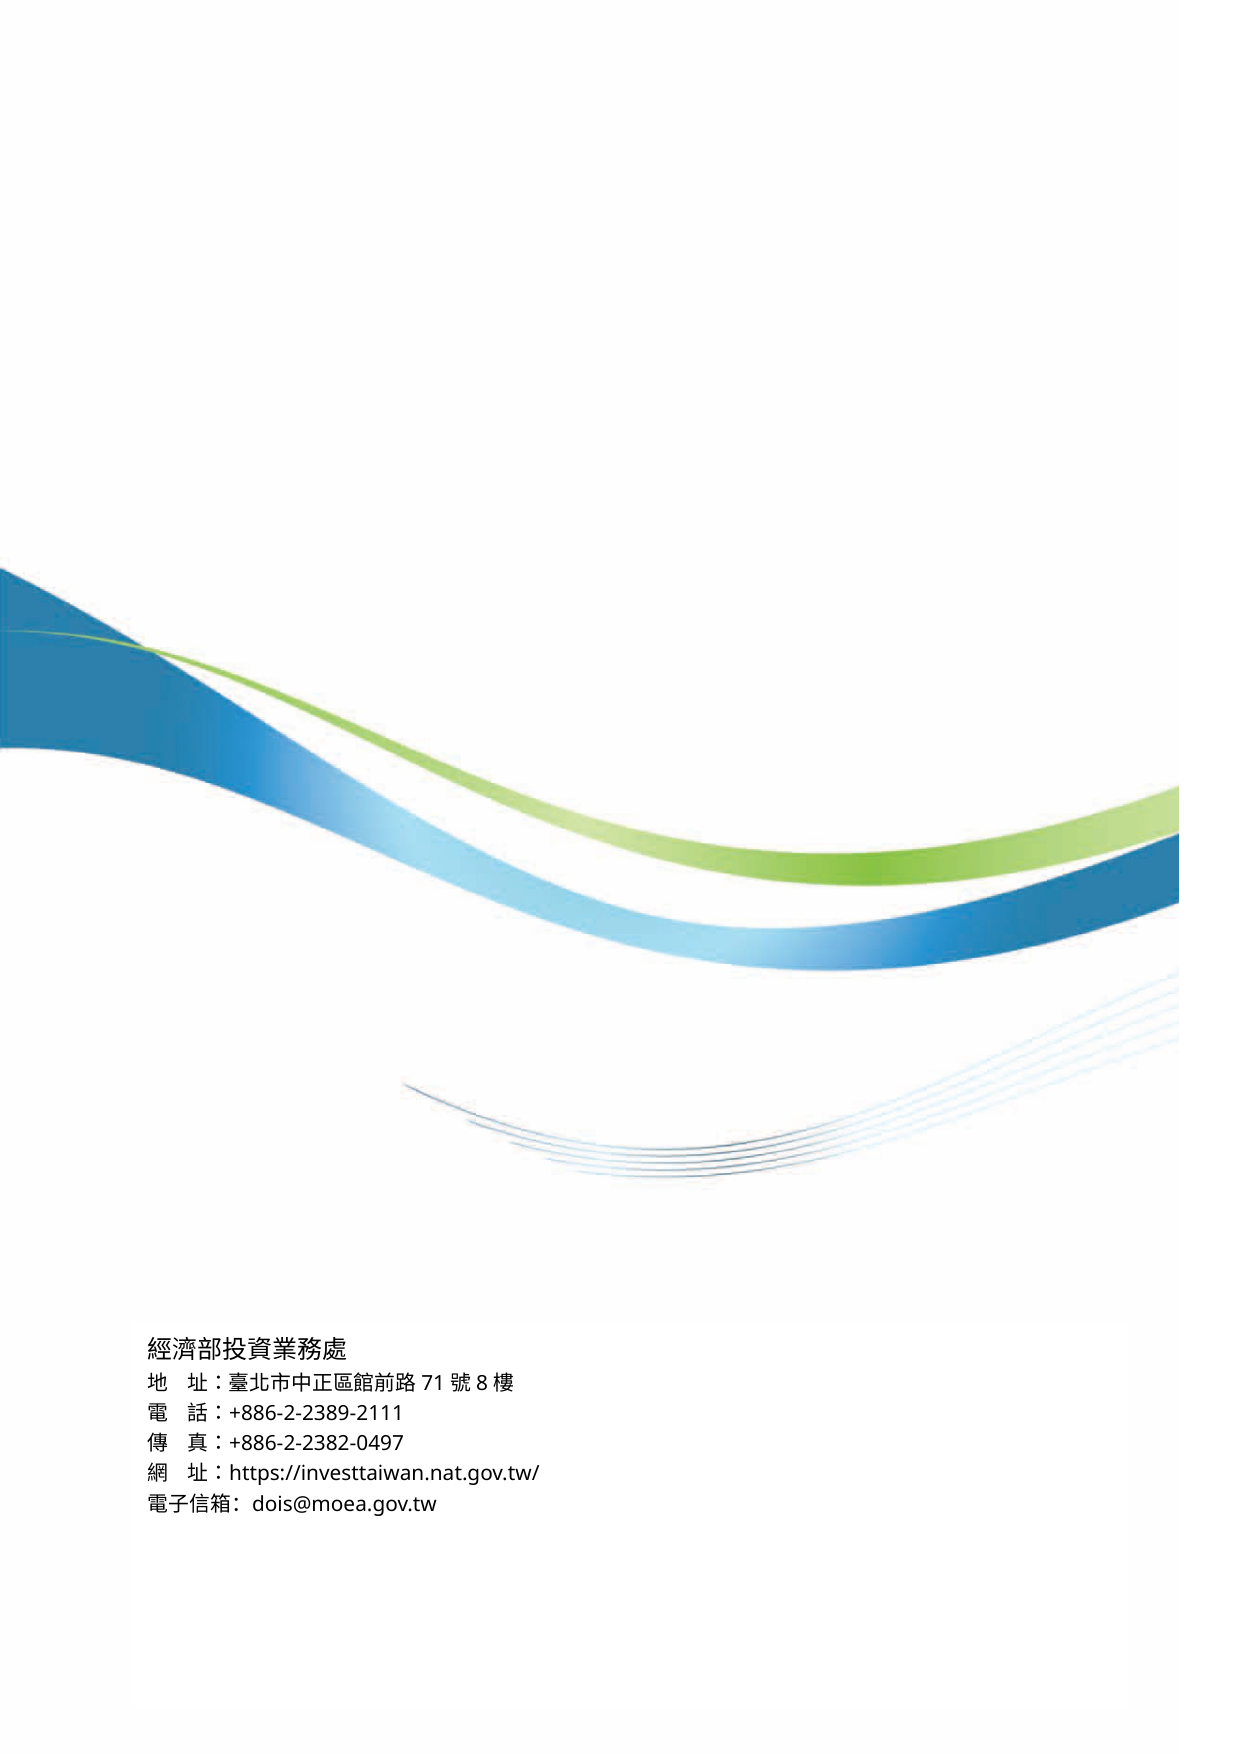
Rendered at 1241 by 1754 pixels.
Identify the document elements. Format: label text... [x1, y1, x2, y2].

text 電 話：+886-2-2389-2111 [148, 1396, 1113, 1426]
text 經濟部投資業務處 [148, 1329, 1113, 1366]
picture [0, 0, 1179, 1754]
text 地 址：臺北市中正區館前路 71 號 8 樓 [148, 1366, 1113, 1396]
text 網 址：https://investtaiwan.nat.gov.tw/ [148, 1457, 1113, 1487]
text 電子信箱：dois@moea.gov.tw [148, 1487, 1113, 1517]
text 傳 真：+886-2-2382-0497 [148, 1426, 1113, 1457]
